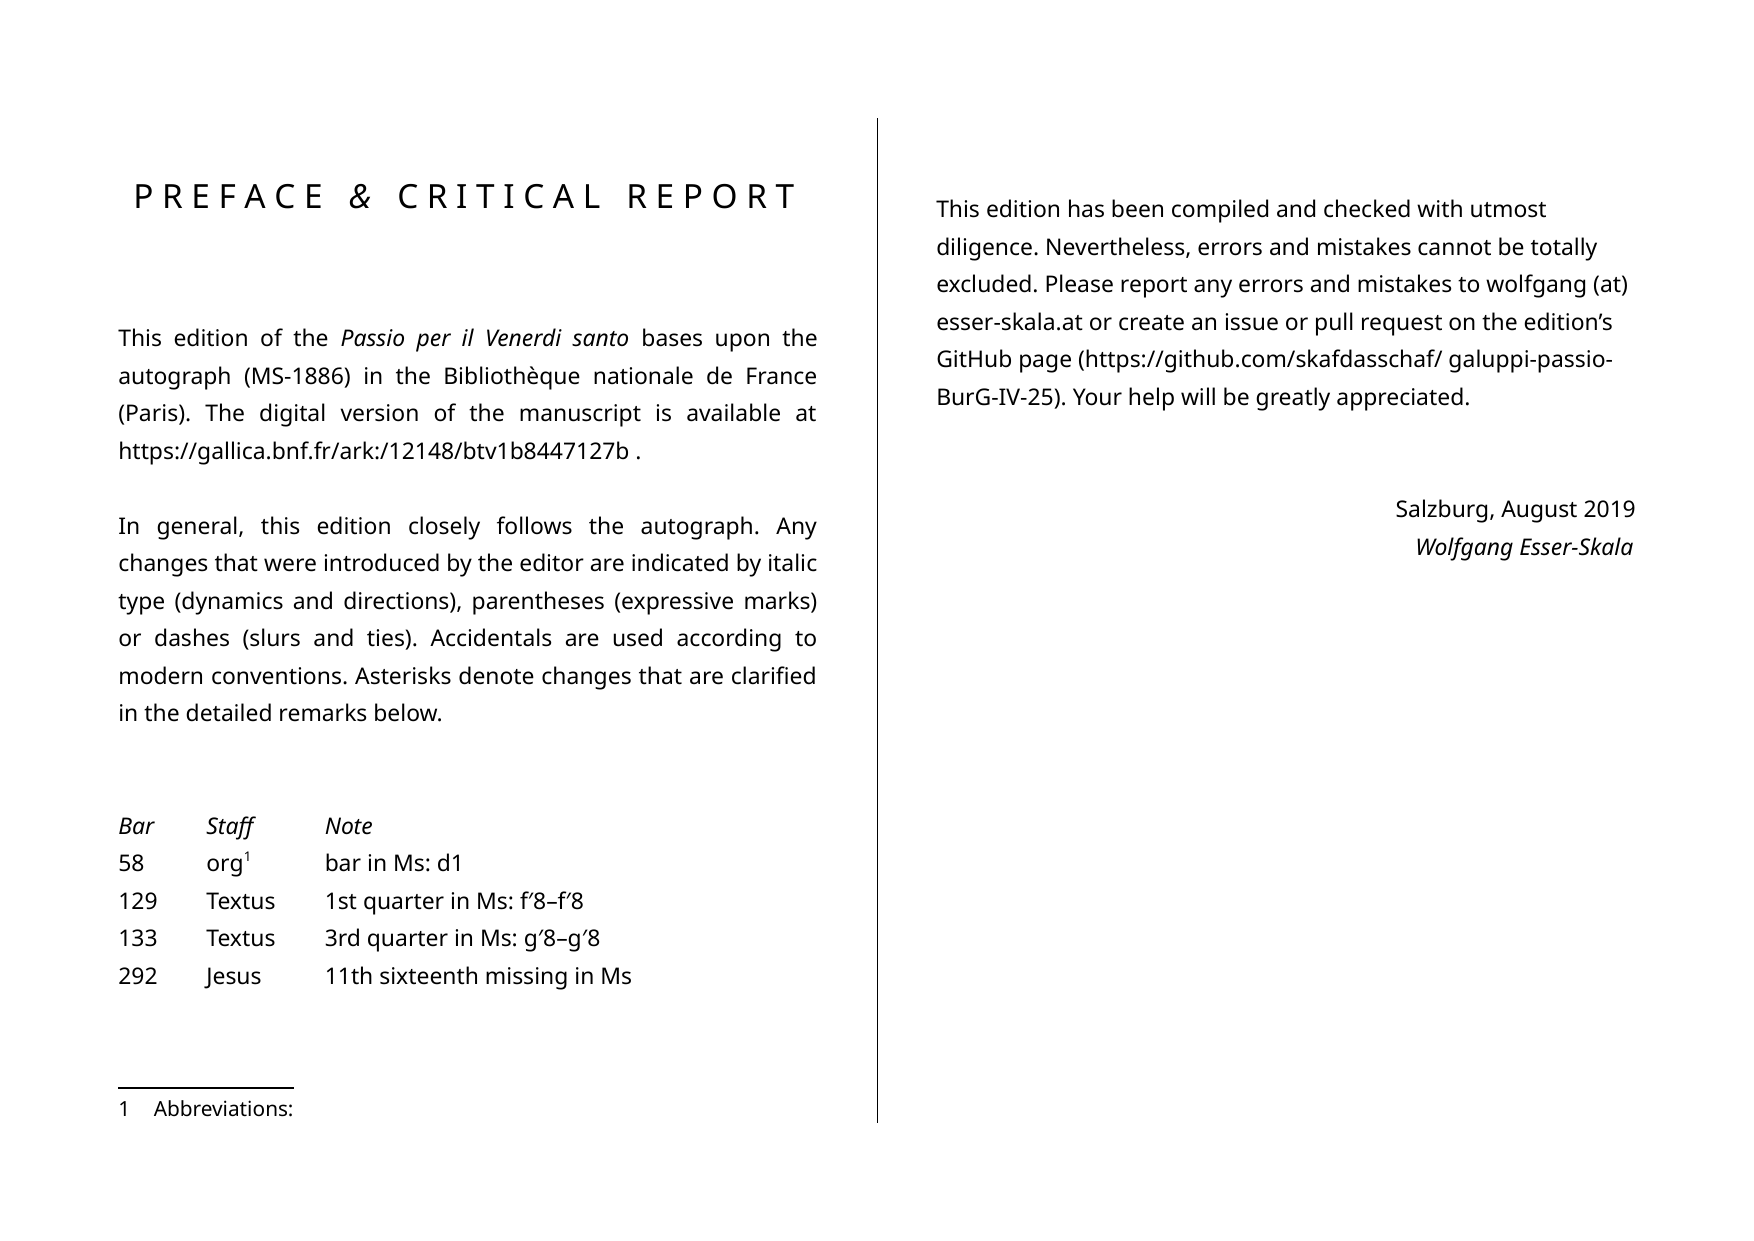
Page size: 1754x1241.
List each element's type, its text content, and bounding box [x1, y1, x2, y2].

text Bar Staff Note 58 org bar in Ms: d1 129 Textus 1st quarter in Ms: f′8–f′8 133 Textus 3rd quarter in Ms: g′8–g′8 292 Jesus 11th sixteenth missing in Ms [118, 810, 818, 1066]
text Abbreviations: [118, 1094, 818, 1122]
text In general, this edition closely follows the autograph. Any changes that were introduced by the editor are indicated by italic type (dynamics and directions), parentheses (expressive marks) or dashes (slurs and ties). Accidentals are used according to modern conventions. Asterisks denote changes that are clarified in the detailed remarks below. [118, 510, 818, 729]
text This edition of the Passio per il Venerdi santo bases upon the autograph (MS-1886) in the Bibliothèque nationale de France (Paris). The digital version of the manuscript is available at https://gallica.bnf.fr/ark:/12148/btv1b8447127b . [118, 322, 818, 466]
text P R E F A C E & C R I T I C A L R E P O R T [118, 173, 818, 218]
text This edition has been compiled and checked with utmost diligence. Nevertheless, errors and mistakes cannot be totally excluded. Please report any errors and mistakes to wolfgang (at) esser-skala.at or create an issue or pull request on the edition’s GitHub page (https://github.com/skafdasschaf/ galuppi-passio-BurG-IV-25). Your help will be greatly appreciated. [936, 118, 1636, 412]
text Salzburg, August 2019 Wolfgang Esser-Skala [936, 493, 1636, 562]
